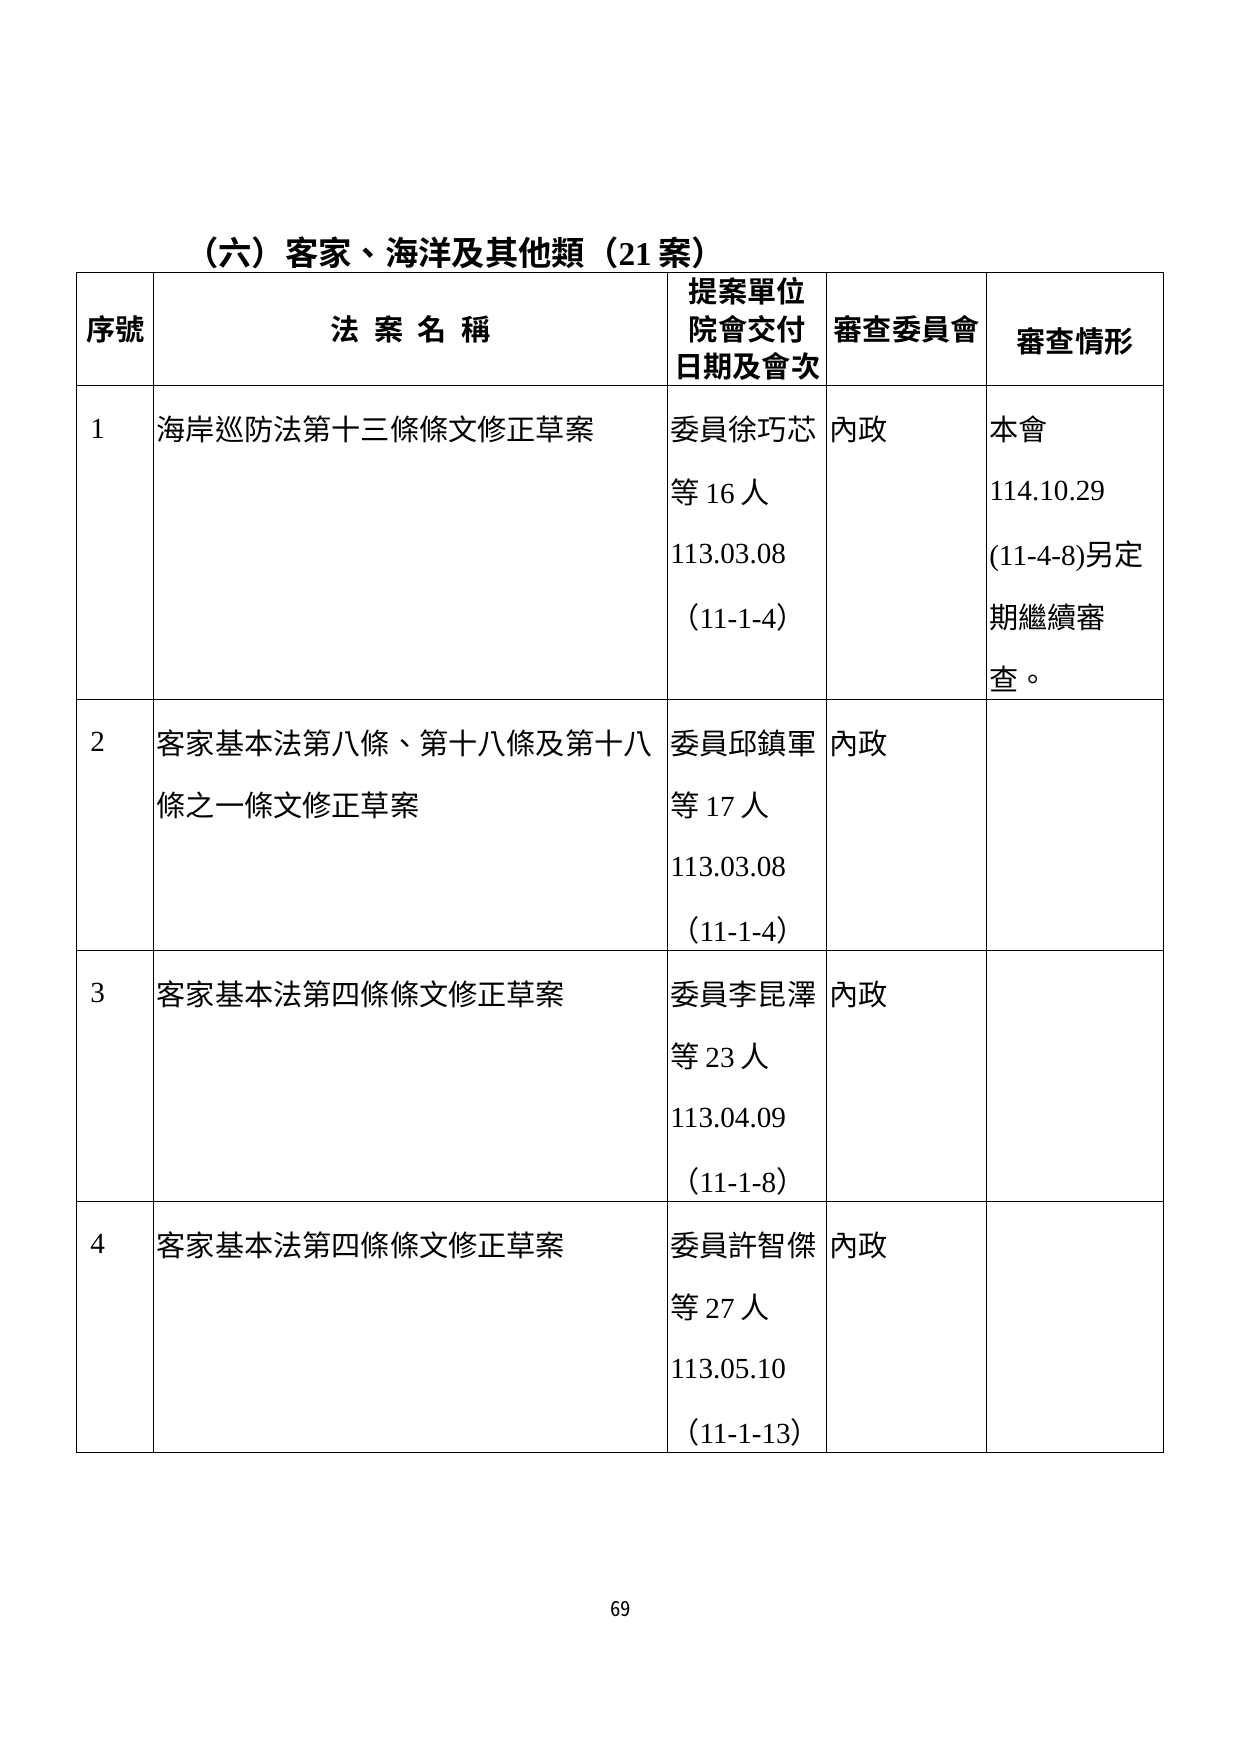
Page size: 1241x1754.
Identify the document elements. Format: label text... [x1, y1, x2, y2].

table_cell 客家基本法第四條條文修正草案 [154, 951, 667, 1201]
table_cell 內政 [827, 1202, 986, 1452]
table_cell [77, 700, 153, 950]
table_cell 委員邱鎮軍等17人 113.03.08 （11-1-4） [668, 700, 826, 950]
table_header 序號 [77, 273, 153, 385]
table_cell 內政 [827, 386, 986, 699]
table_cell [77, 951, 153, 1201]
table_cell [77, 386, 153, 699]
table_cell 委員李昆澤等23人 113.04.09 （11-1-8） [668, 951, 826, 1201]
table_header 法 案 名 稱 [154, 273, 667, 385]
table_cell 委員許智傑等27人 113.05.10 （11-1-13） [668, 1202, 826, 1452]
table_cell 海岸巡防法第十三條條文修正草案 [154, 386, 667, 699]
table_cell [987, 951, 1163, 1201]
subtitle （六）客家、海洋及其他類（21案） [118, 209, 1122, 272]
table_cell 內政 [827, 951, 986, 1201]
table_cell [987, 700, 1163, 950]
table_cell 委員徐巧芯等16人 113.03.08 （11-1-4） [668, 386, 826, 699]
table_cell 客家基本法第八條、第十八條及第十八條之一條文修正草案 [154, 700, 667, 950]
table_header 審查情形 [987, 273, 1163, 385]
table_header 提案單位 院會交付 日期及會次 [668, 273, 826, 385]
table_cell [77, 1202, 153, 1452]
table_cell 客家基本法第四條條文修正草案 [154, 1202, 667, 1452]
table_cell 本會 114.10.29 (11-4-8)另定期繼續審查。 [987, 386, 1163, 699]
table_cell [987, 1202, 1163, 1452]
table_header 審查委員會 [827, 273, 986, 385]
table_cell 內政 [827, 700, 986, 950]
